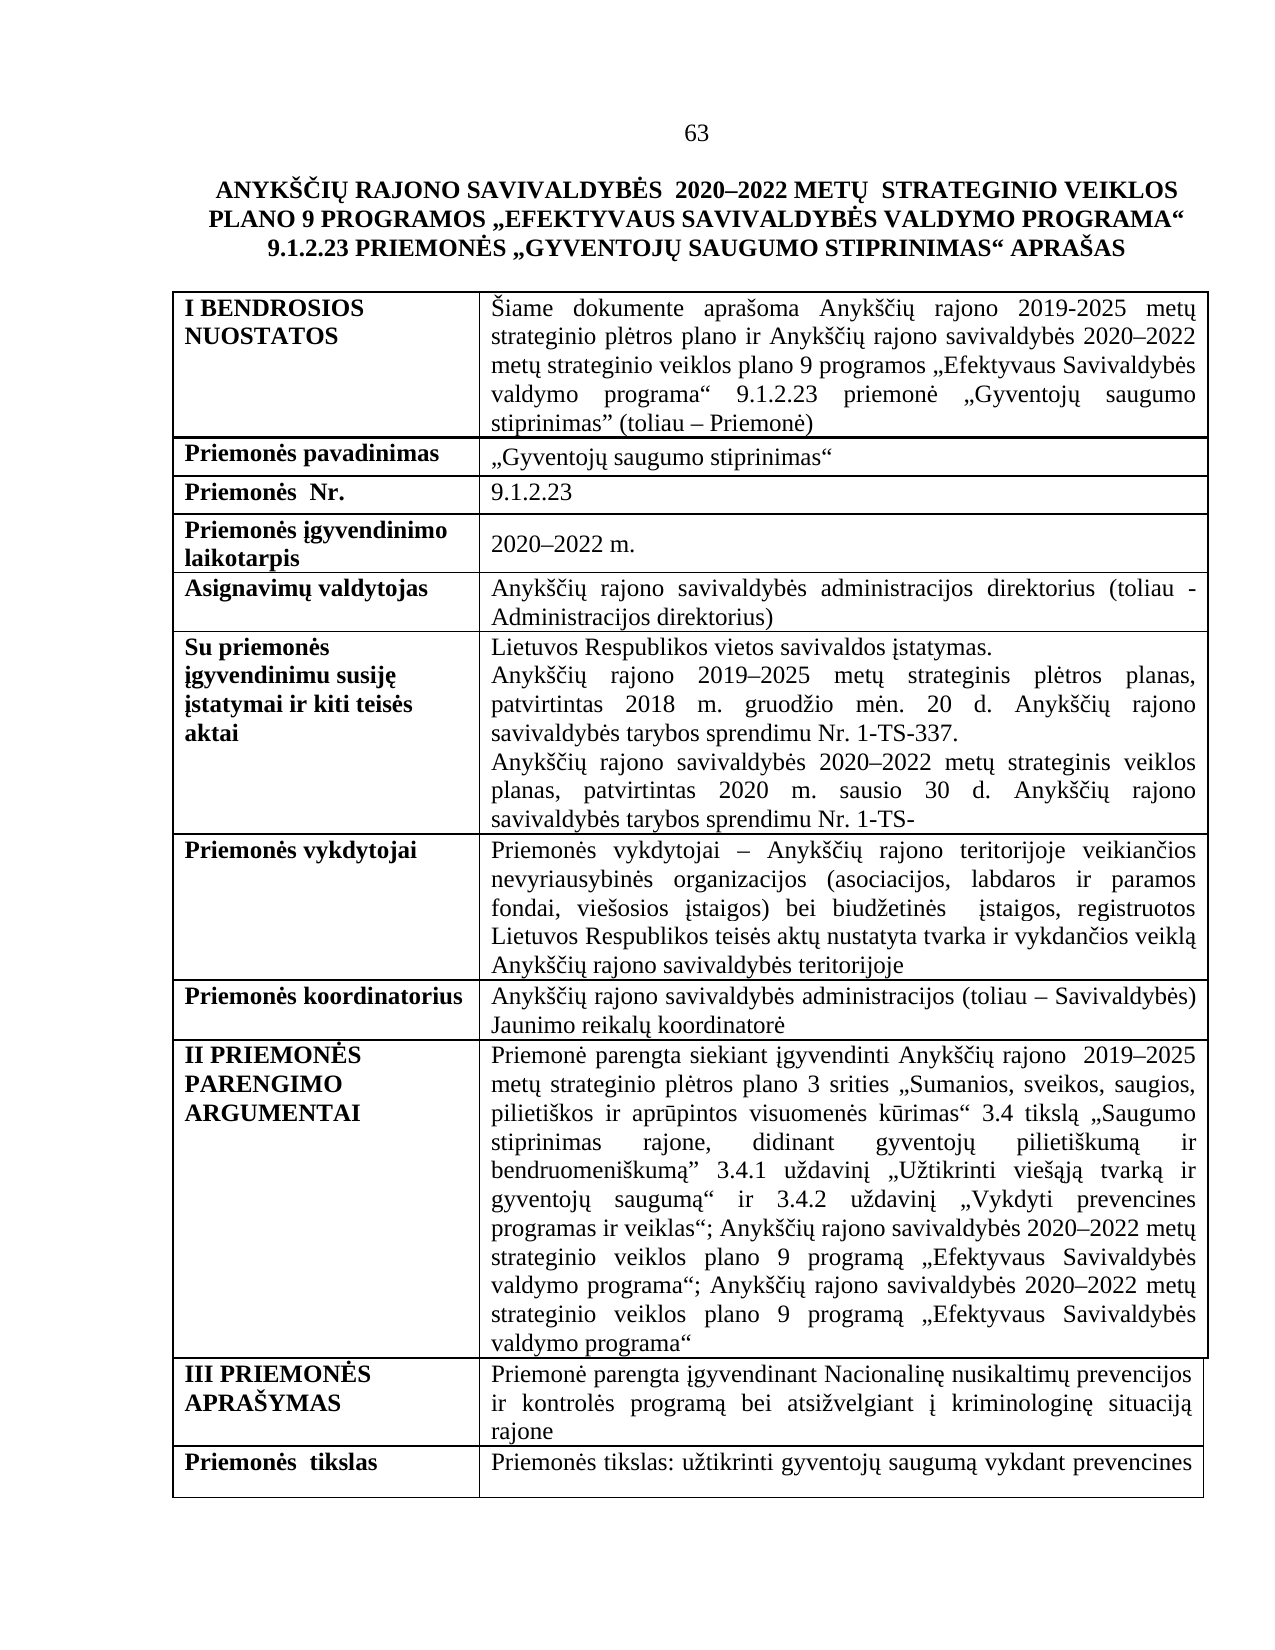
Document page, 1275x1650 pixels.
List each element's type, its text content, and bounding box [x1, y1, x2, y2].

table_cell Su priemonės įgyvendinimu susiję įstatymai ir kiti teisės aktai [174, 632, 479, 833]
table_cell II PRIEMONĖS PARENGIMO ARGUMENTAI [174, 1041, 479, 1357]
table_cell Priemonė parengta siekiant įgyvendinti Anykščių rajono 2019–2025 metų strateginio plėtros plano 3 srities „Sumanios, sveikos, saugios, pilietiškos ir aprūpintos visuomenės kūrimas“ 3.4 tikslą „Saugumo stiprinimas rajone, didinant gyventojų pilietiškumą ir bendruomeniškumą” 3.4.1 uždavinį „Užtikrinti viešąją tvarką ir gyventojų saugumą“ ir 3.4.2 uždavinį „Vykdyti prevencines programas ir veiklas“; Anykščių rajono savivaldybės 2020–2022 metų strateginio veiklos plano 9 programą „Efektyvaus Savivaldybės valdymo programa“; Anykščių rajono savivaldybės 2020–2022 metų strateginio veiklos plano 9 programą „Efektyvaus Savivaldybės valdymo programa“ [480, 1041, 1207, 1357]
text ANYKŠČIŲ RAJONO SAVIVALDYBĖS 2020–2022 METŲ STRATEGINIO VEIKLOS PLANO 9 PROGRAMOS „EFEKTYVAUS SAVIVALDYBĖS VALDYMO PROGRAMA“ 9.1.2.23 PRIEMONĖS „GYVENTOJŲ SAUGUMO STIPRINIMAS“ APRAŠAS [177, 176, 1216, 262]
table_cell Anykščių rajono savivaldybės administracijos (toliau – Savivaldybės) Jaunimo reikalų koordinatorė [480, 981, 1207, 1038]
table_header I BENDROSIOS NUOSTATOS [174, 293, 479, 436]
table_header Šiame dokumente aprašoma Anykščių rajono 2019-2025 metų strateginio plėtros plano ir Anykščių rajono savivaldybės 2020–2022 metų strateginio veiklos plano 9 programos „Efektyvaus Savivaldybės valdymo programa“ 9.1.2.23 priemonė „Gyventojų saugumo stiprinimas” (toliau – Priemonė) [480, 293, 1207, 436]
table_cell Priemonė parengta įgyvendinant Nacionalinę nusikaltimų prevencijos ir kontrolės programą bei atsižvelgiant į kriminologinę situaciją rajone [480, 1359, 1203, 1445]
table_cell Priemonės koordinatorius [174, 981, 479, 1038]
table_cell Lietuvos Respublikos vietos savivaldos įstatymas. Anykščių rajono 2019–2025 metų strateginis plėtros planas, patvirtintas 2018 m. gruodžio mėn. 20 d. Anykščių rajono savivaldybės tarybos sprendimu Nr. 1-TS-337. Anykščių rajono savivaldybės 2020–2022 metų strateginis veiklos planas, patvirtintas 2020 m. sausio 30 d. Anykščių rajono savivaldybės tarybos sprendimu Nr. 1-TS- [480, 632, 1207, 833]
table_cell Priemonės įgyvendinimo laikotarpis [174, 515, 479, 572]
table_cell Priemonės Nr. [174, 477, 479, 513]
table_cell Priemonės tikslas: užtikrinti gyventojų saugumą vykdant prevencines [480, 1447, 1203, 1497]
table_cell Priemonės vykdytojai – Anykščių rajono teritorijoje veikiančios nevyriausybinės organizacijos (asociacijos, labdaros ir paramos fondai, viešosios įstaigos) bei biudžetinės įstaigos, registruotos Lietuvos Respublikos teisės aktų nustatyta tvarka ir vykdančios veiklą Anykščių rajono savivaldybės teritorijoje [480, 835, 1207, 979]
table_cell [1204, 1445, 1208, 1497]
table_cell Priemonės pavadinimas [174, 439, 479, 474]
table_cell Priemonės vykdytojai [174, 835, 479, 979]
table_cell 9.1.2.23 [480, 477, 1207, 513]
table_cell Priemonės tikslas [174, 1447, 479, 1497]
table_cell [1204, 1359, 1208, 1445]
table_cell „Gyventojų saugumo stiprinimas“ [480, 439, 1207, 474]
table_cell Asignavimų valdytojas [174, 573, 479, 631]
table_cell 2020–2022 m. [480, 515, 1207, 572]
table_cell III PRIEMONĖS APRAŠYMAS [174, 1359, 479, 1445]
table_cell Anykščių rajono savivaldybės administracijos direktorius (toliau - Administracijos direktorius) [480, 573, 1207, 631]
